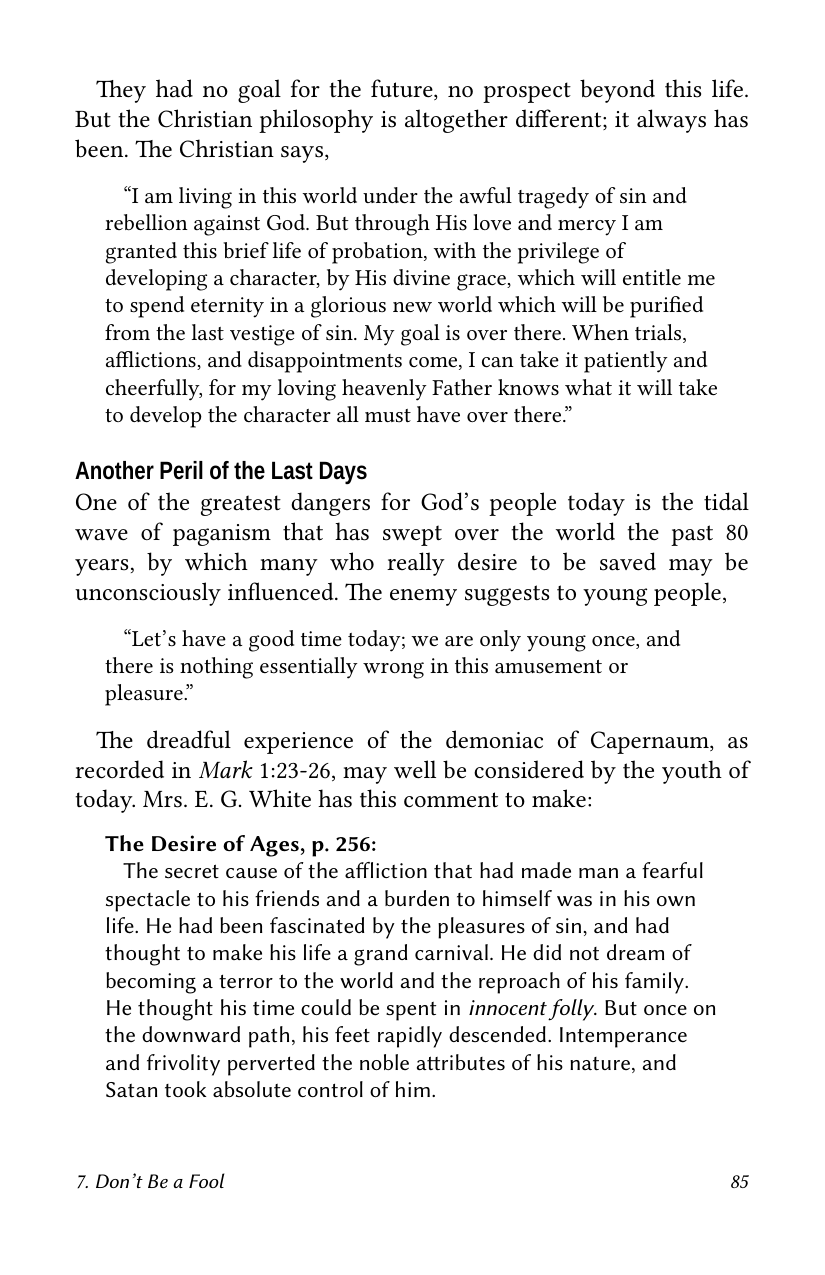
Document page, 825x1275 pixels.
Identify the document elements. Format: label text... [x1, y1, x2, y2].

text The dreadful experience of the demoniac of Capernaum, as recorded in Mark 1:23-26, may well be considered by the youth of today. Mrs. E. G. White has this comment to make: [75, 726, 750, 814]
subtitle Another Peril of the Last Days [75, 456, 750, 485]
text The Desire of Ages, p. 256: [105, 830, 750, 857]
text One of the greatest dangers for God’s people today is the tidal wave of paganism that has swept over the world the past 80 years, by which many who really desire to be saved may be unconsciously influenced. The enemy suggests to young people, [75, 488, 750, 606]
text “I am living in this world under the awful tragedy of sin and rebellion against God. But through His love and mercy I am granted this brief life of probation, with the privilege of developing a character, by His divine grace, which will entitle me to spend eternity in a glorious new world which will be purified from the last vestige of sin. My goal is over there. When trials, afflictions, and disappointments come, I can take it patiently and cheerfully, for my loving heavenly Father knows what it will take to develop the character all must have over there.” [105, 183, 720, 428]
text They had no goal for the future, no prospect beyond this life. But the Christian philosophy is altogether different; it always has been. The Christian says, [75, 75, 750, 163]
text The secret cause of the affliction that had made man a fearful spectacle to his friends and a burden to himself was in his own life. He had been fascinated by the pleasures of sin, and had thought to make his life a grand carnival. He did not dream of becoming a terror to the world and the reproach of his family. He thought his time could be spent in innocent folly. But once on the downward path, his feet rapidly descended. Intemperance and frivolity perverted the noble attributes of his nature, and Satan took absolute control of him. [105, 858, 720, 1103]
text “Let’s have a good time today; we are only young once, and there is nothing essentially wrong in this amusement or pleasure.” [105, 626, 720, 706]
